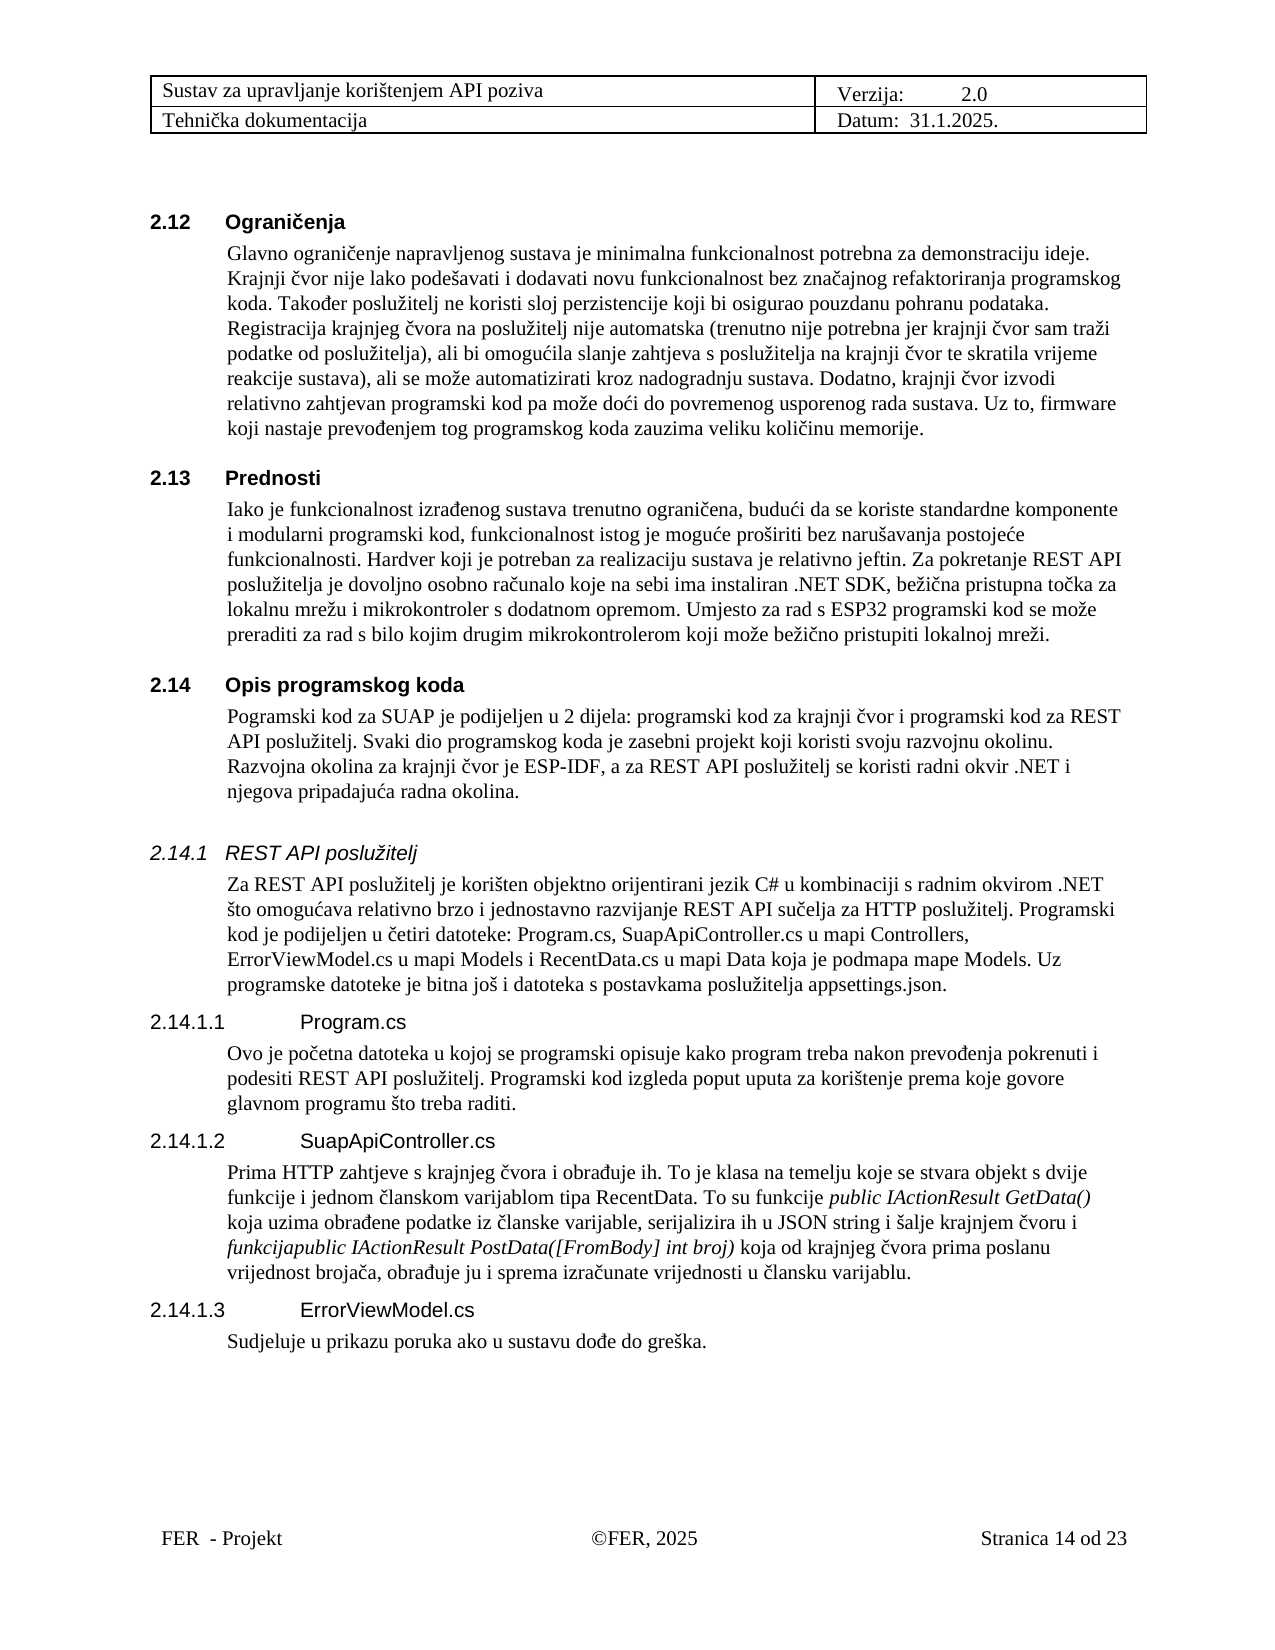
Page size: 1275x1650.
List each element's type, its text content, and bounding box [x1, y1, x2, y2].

text Glavno ograničenje napravljenog sustava je minimalna funkcionalnost potrebna za demonstraciju ideje. Krajnji čvor nije lako podešavati i dodavati novu funkcionalnost bez značajnog refaktoriranja programskog koda. Također poslužitelj ne koristi sloj perzistencije koji bi osigurao pouzdanu pohranu podataka. Registracija krajnjeg čvora na poslužitelj nije automatska (trenutno nije potrebna jer krajnji čvor sam traži podatke od poslužitelja), ali bi omogućila slanje zahtjeva s poslužitelja na krajnji čvor te skratila vrijeme reakcije sustava), ali se može automatizirati kroz nadogradnju sustava. Dodatno, krajnji čvor izvodi relativno zahtjevan programski kod pa može doći do povremenog usporenog rada sustava. Uz to, firmware koji nastaje prevođenjem tog programskog koda zauzima veliku količinu memorije. [227, 240, 1125, 440]
text Iako je funkcionalnost izrađenog sustava trenutno ograničena, budući da se koriste standardne komponente i modularni programski kod, funkcionalnost istog je moguće proširiti bez narušavanja postojeće funkcionalnosti. Hardver koji je potreban za realizaciju sustava je relativno jeftin. Za pokretanje REST API poslužitelja je dovoljno osobno računalo koje na sebi ima instaliran .NET SDK, bežična pristupna točka za lokalnu mrežu i mikrokontroler s dodatnom opremom. Umjesto za rad s ESP32 programski kod se može preraditi za rad s bilo kojim drugim mikrokontrolerom koji može bežično pristupiti lokalnoj mreži. [227, 496, 1125, 646]
text Za REST API poslužitelj je korišten objektno orijentirani jezik C# u kombinaciji s radnim okvirom .NET što omogućava relativno brzo i jednostavno razvijanje REST API sučelja za HTTP poslužitelj. Programski kod je podijeljen u četiri datoteke: Program.cs, SuapApiController.cs u mapi Controllers, ErrorViewModel.cs u mapi Models i RecentData.cs u mapi Data koja je podmapa mape Models. Uz programske datoteke je bitna još i datoteka s postavkama poslužitelja appsettings.json. [227, 871, 1125, 996]
subtitle REST API poslužitelj [150, 840, 1125, 865]
subtitle Opis programskog koda [150, 671, 1125, 696]
text Razvojna okolina za krajnji čvor je ESP-IDF, a za REST API poslužitelj se koristi radni okvir .NET i njegova pripadajuća radna okolina. [227, 753, 1125, 803]
text Pogramski kod za SUAP je podijeljen u 2 dijela: programski kod za krajnji čvor i programski kod za REST API poslužitelj. Svaki dio programskog koda je zasebni projekt koji koristi svoju razvojnu okolinu. [227, 703, 1125, 753]
text Prima HTTP zahtjeve s krajnjeg čvora i obrađuje ih. To je klasa na temelju koje se stvara objekt s dvije funkcije i jednom članskom varijablom tipa RecentData. To su funkcije public IActionResult GetData() koja uzima obrađene podatke iz članske varijable, serijalizira ih u JSON string i šalje krajnjem čvoru i funkcijapublic IActionResult PostData([FromBody] int broj) koja od krajnjeg čvora prima poslanu vrijednost brojača, obrađuje ju i sprema izračunate vrijednosti u člansku varijablu. [227, 1159, 1125, 1284]
subtitle Prednosti [150, 465, 1125, 490]
subtitle Program.cs [150, 1009, 1125, 1034]
subtitle Ograničenja [150, 209, 1125, 234]
text Sudjeluje u prikazu poruka ako u sustavu dođe do greška. [227, 1328, 1125, 1353]
text Ovo je početna datoteka u kojoj se programski opisuje kako program treba nakon prevođenja pokrenuti i podesiti REST API poslužitelj. Programski kod izgleda poput uputa za korištenje prema koje govore glavnom programu što treba raditi. [227, 1040, 1125, 1115]
subtitle SuapApiController.cs [150, 1128, 1125, 1153]
subtitle ErrorViewModel.cs [150, 1296, 1125, 1321]
